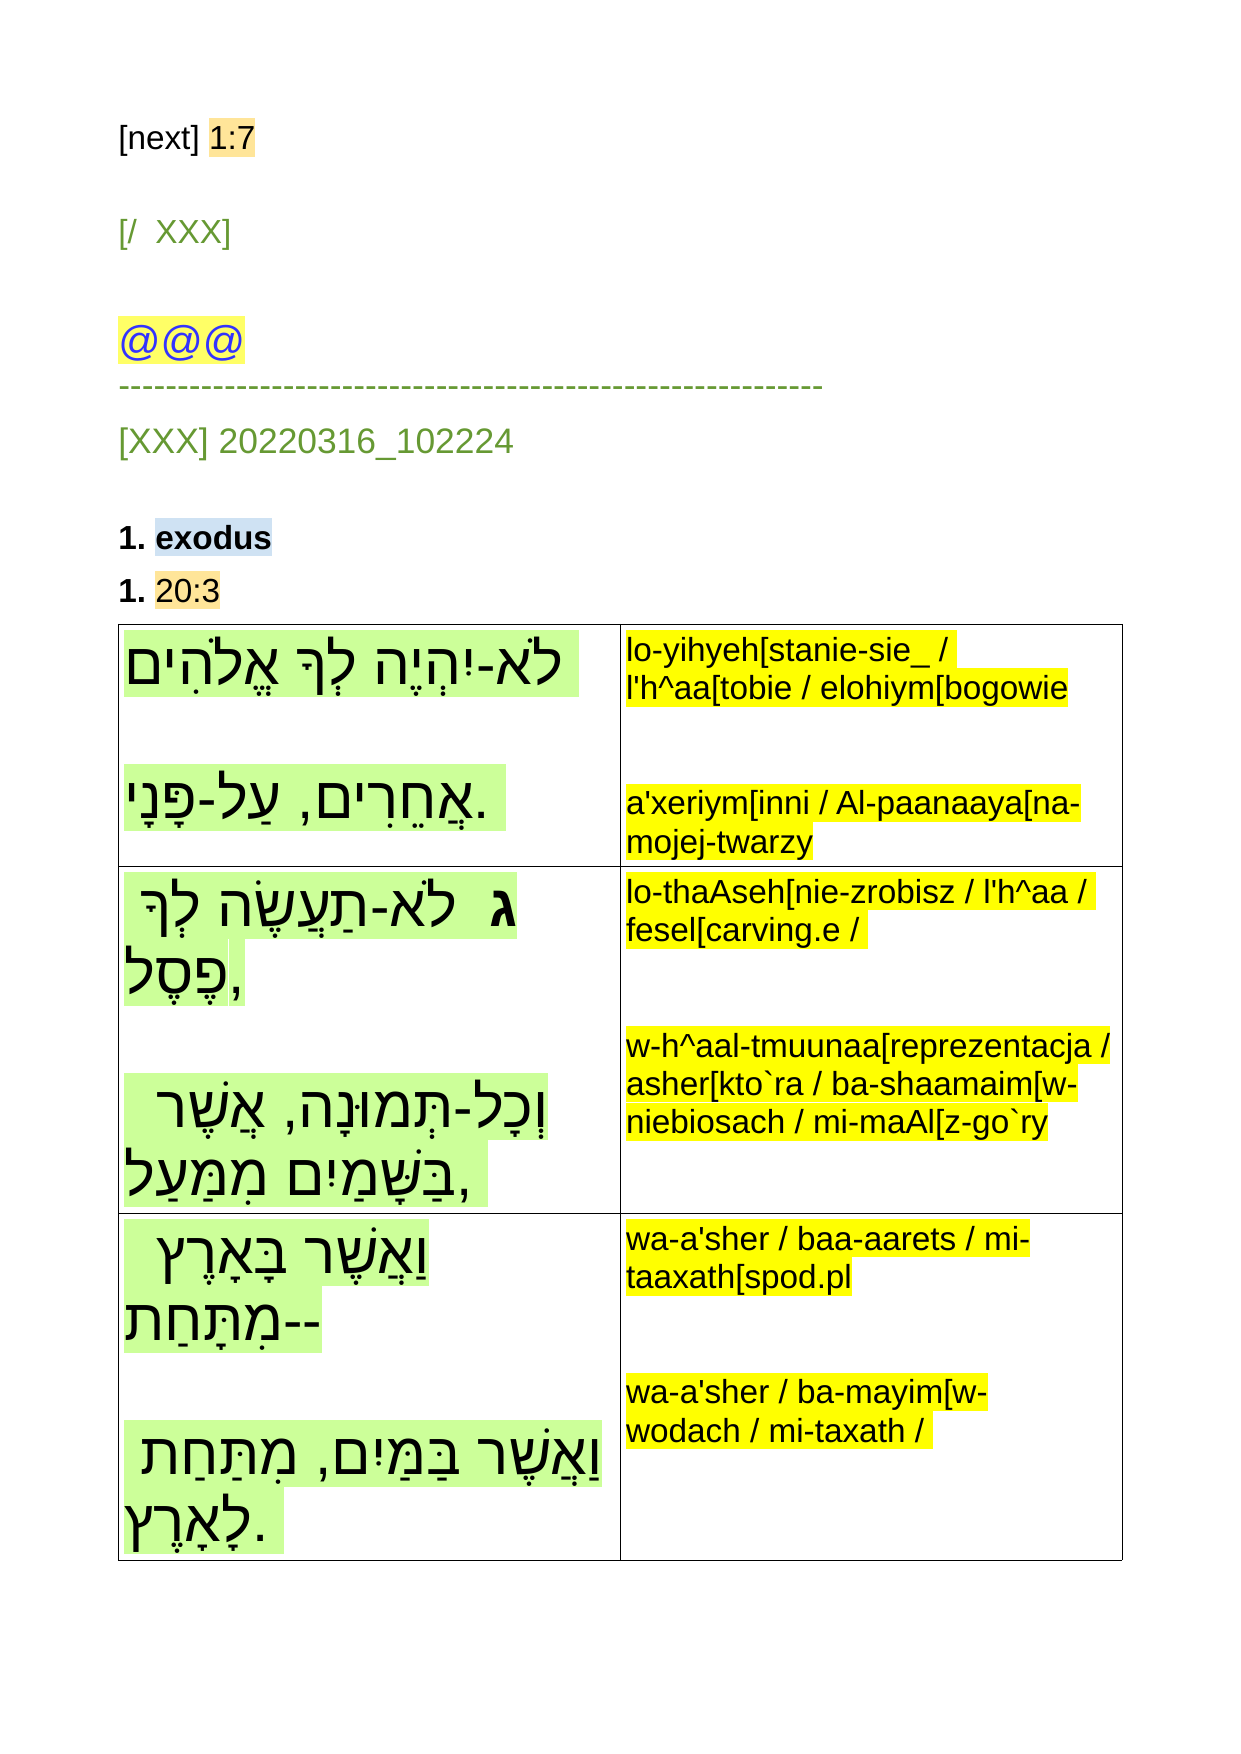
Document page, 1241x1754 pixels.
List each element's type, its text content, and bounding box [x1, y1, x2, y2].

text [XXX] 20220316_102224 [118, 420, 1122, 461]
text ------------------------------------------------------------ [118, 364, 1122, 405]
text @@@ [118, 316, 1122, 364]
text [/ XXX] [118, 212, 1122, 251]
text 1. 20:3 [118, 571, 1122, 609]
table_header לֹא-יִהְיֶה לְךָ אֱלֹהִים אֲחֵרִים, עַל-פָּנָי. [119, 625, 620, 866]
table_cell lo-thaAseh[nie-zrobisz / l'h^aa / fesel[carving.e / w-h^aal-tmuunaa[reprezentacja / asher[kto`ra / ba-shaamaim[w-niebiosach / mi-maAl[z-go`ry [621, 867, 1122, 1213]
table_header lo-yihyeh[stanie-sie_ / l'h^aa[tobie / elohiym[bogowie a'xeriym[inni / Al-paanaaya[na-mojej-twarzy [621, 625, 1122, 866]
table_cell ג לֹא-תַעֲשֶׂה לְךָ פֶסֶל, וְכָל-תְּמוּנָה, אֲשֶׁר בַּשָּׁמַיִם מִמַּעַל, [119, 867, 620, 1213]
text [next] 1:7 [118, 118, 1122, 157]
table_cell wa-a'sher / baa-aarets / mi-taaxath[spod.pl wa-a'sher / ba-mayim[w-wodach / mi-taxath / [621, 1214, 1122, 1560]
text 1. exodus [118, 518, 1122, 556]
table_cell וַאֲשֶׁר בָּאָרֶץ מִתָּחַת-- וַאֲשֶׁר בַּמַּיִם, מִתַּחַת לָאָרֶץ. [119, 1214, 620, 1560]
